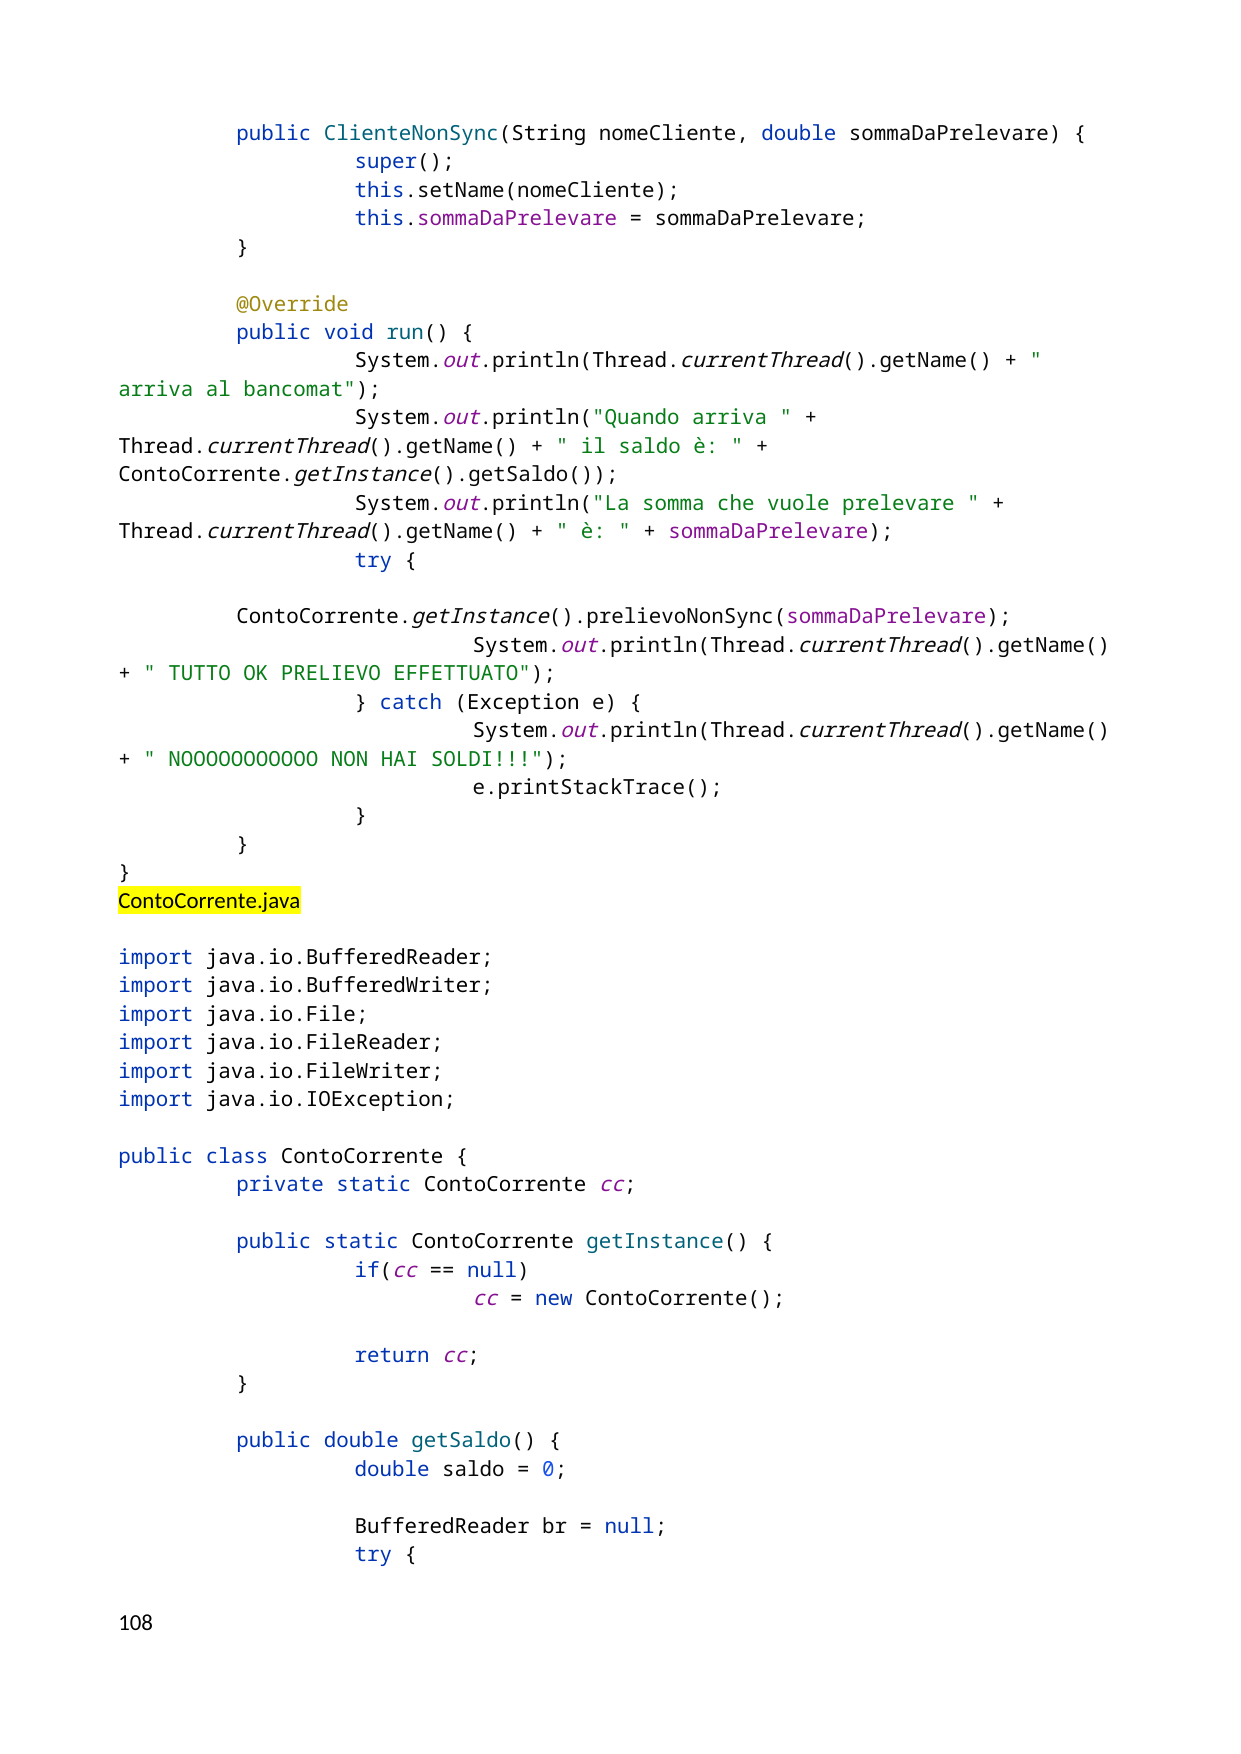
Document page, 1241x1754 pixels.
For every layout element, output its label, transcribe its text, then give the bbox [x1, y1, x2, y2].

text public ClienteNonSync(String nomeCliente, double sommaDaPrelevare) { super(); this.setName(nomeCliente); this.sommaDaPrelevare = sommaDaPrelevare; } @Override public void run() { System.out.println(Thread.currentThread().getName() + " arriva al bancomat"); System.out.println("Quando arriva " + Thread.currentThread().getName() + " il saldo è: " + ContoCorrente.getInstance().getSaldo()); System.out.println("La somma che vuole prelevare " + Thread.currentThread().getName() + " è: " + sommaDaPrelevare); try { ContoCorrente.getInstance().prelievoNonSync(sommaDaPrelevare); System.out.println(Thread.currentThread().getName() + " TUTTO OK PRELIEVO EFFETTUATO"); } catch (Exception e) { System.out.println(Thread.currentThread().getName() + " NOOOOOOOOOOO NON HAI SOLDI!!!"); e.printStackTrace(); } } [118, 118, 1122, 857]
text } [118, 857, 1122, 886]
text ContoCorrente.java [118, 886, 1122, 914]
text import java.io.BufferedReader; import java.io.BufferedWriter; import java.io.File; import java.io.FileReader; import java.io.FileWriter; import java.io.IOException; public class ContoCorrente { private static ContoCorrente cc; public static ContoCorrente getInstance() { if(cc == null) cc = new ContoCorrente(); return cc; } public double getSaldo() { double saldo = 0; BufferedReader br = null; try { [118, 942, 1122, 1568]
